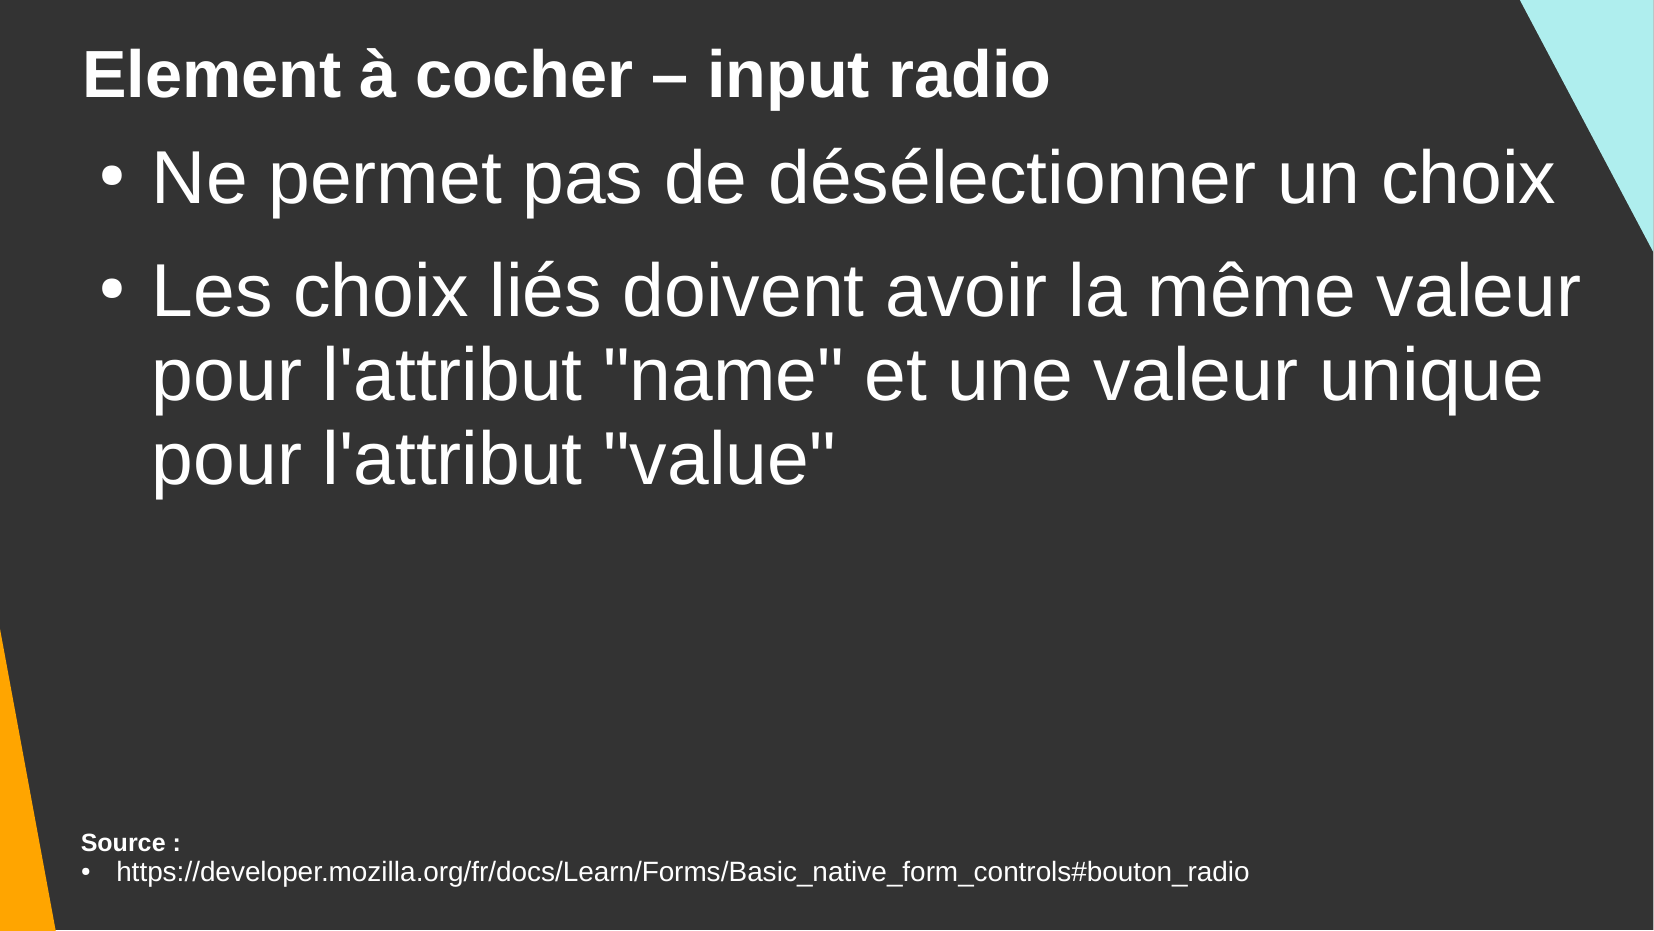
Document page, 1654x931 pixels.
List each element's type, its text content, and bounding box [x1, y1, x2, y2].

list Ne permet pas de désélectionner un choix Les choix liés doivent avoir la même valeur pour l'attribut "name" et une valeur unique pour l'attribut "value" [80, 135, 1619, 756]
text_box [0, 628, 56, 931]
title Element à cocher – input radio [82, 37, 1571, 114]
text_box Source : https://developer.mozilla.org/fr/docs/Learn/Forms/Basic_native_form_controls#bouton_radio [66, 820, 1552, 896]
text_box [1519, 0, 1654, 254]
